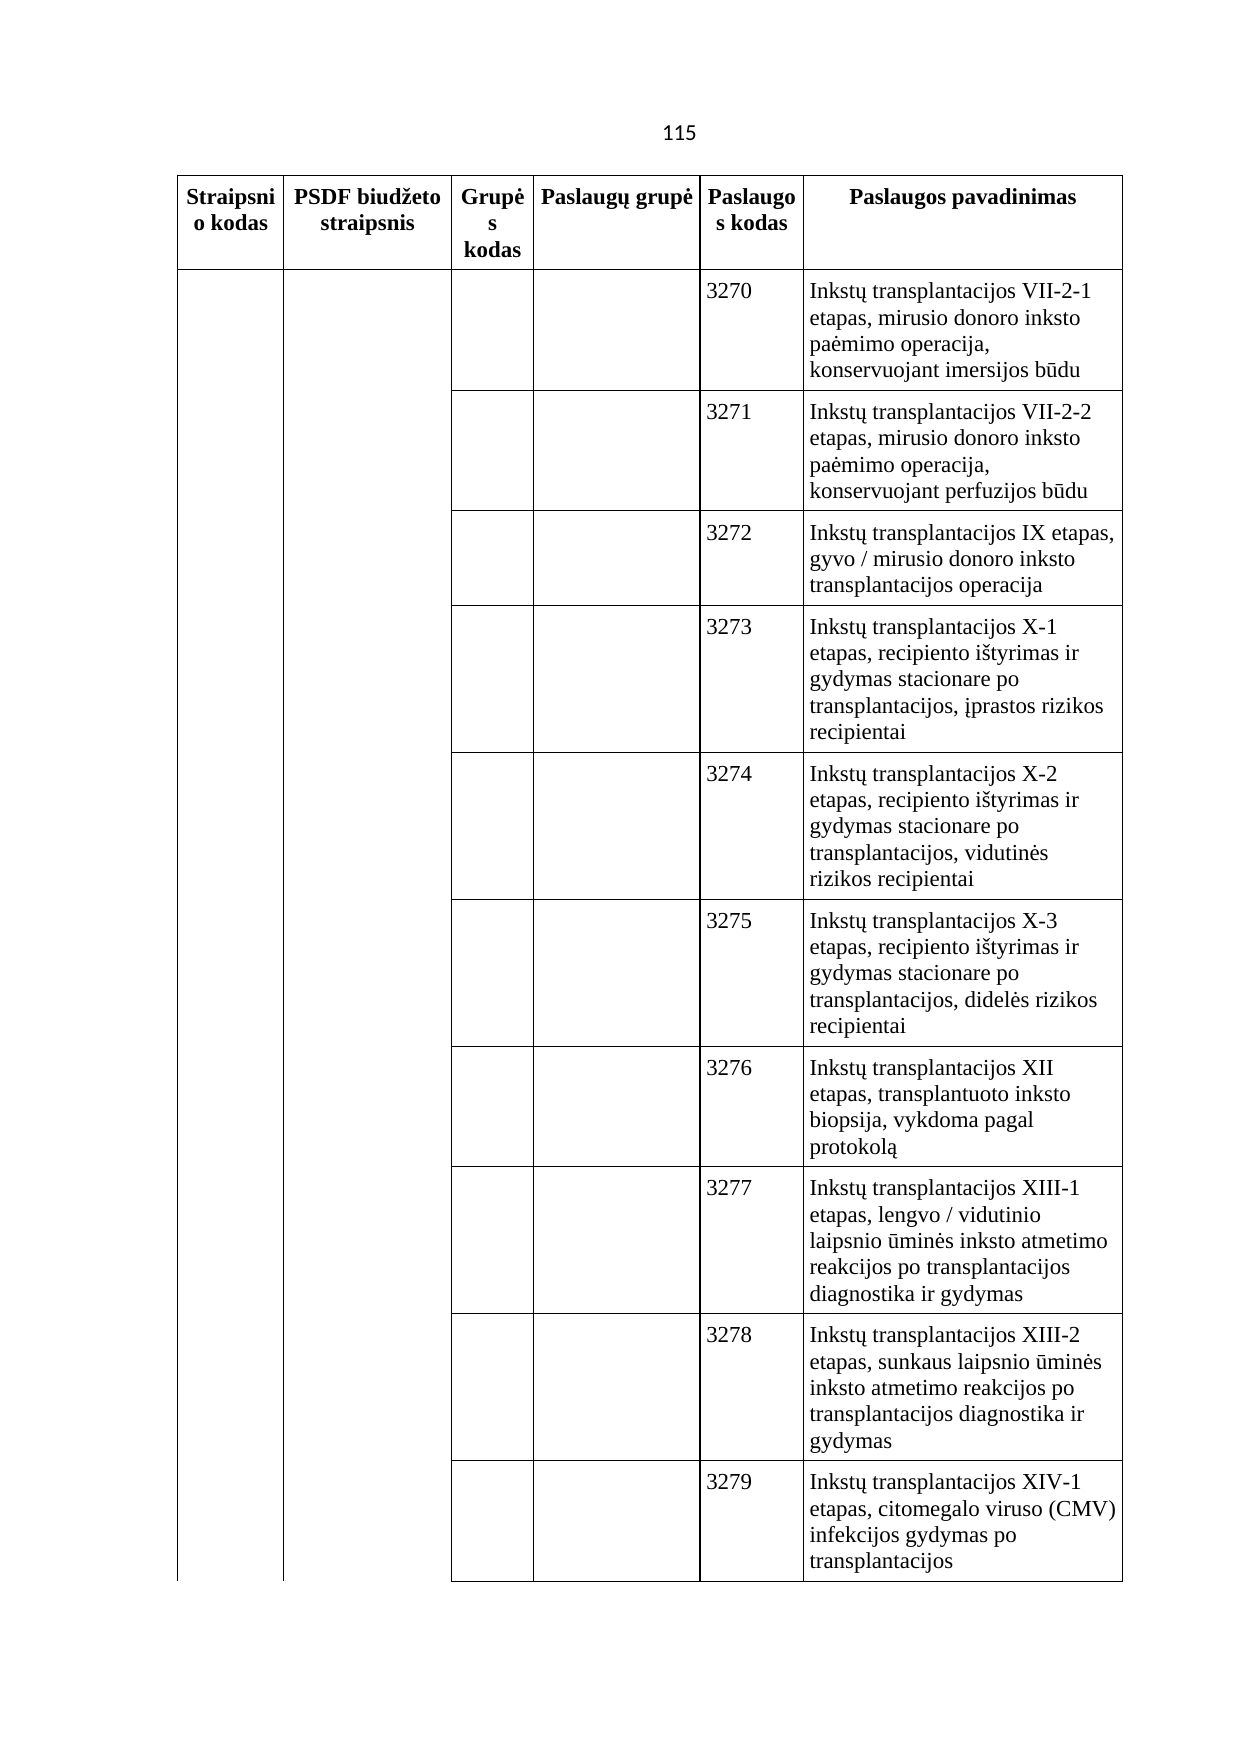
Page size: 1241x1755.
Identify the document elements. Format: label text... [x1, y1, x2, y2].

table_cell [534, 391, 699, 510]
table_cell [178, 1460, 283, 1581]
table_cell [452, 900, 533, 1046]
table_header Paslaugų grupė [534, 176, 699, 269]
table_cell [178, 1046, 283, 1166]
table_cell [284, 605, 451, 752]
table_cell 3274 [701, 753, 803, 899]
table_header Paslaugos kodas [701, 176, 803, 269]
table_header Straipsnio kodas [178, 176, 283, 269]
table_cell 3275 [701, 900, 803, 1046]
table_cell [534, 1461, 699, 1581]
table_cell [452, 511, 533, 605]
table_cell Inkstų transplantacijos X-1 etapas, recipiento ištyrimas ir gydymas stacionare po transplantacijos, įprastos rizikos recipientai [804, 606, 1122, 752]
table_header Paslaugos pavadinimas [804, 176, 1122, 269]
table_cell Inkstų transplantacijos XIII-1 etapas, lengvo / vidutinio laipsnio ūminės inksto atmetimo reakcijos po transplantacijos diagnostika ir gydymas [804, 1167, 1122, 1313]
table_cell 3270 [701, 270, 803, 390]
table_cell [534, 753, 699, 899]
table_cell [178, 510, 283, 605]
table_header PSDF biudžeto straipsnis [284, 176, 451, 269]
table_cell [178, 390, 283, 510]
table_cell [534, 511, 699, 605]
table_cell [534, 1047, 699, 1166]
table_cell [452, 753, 533, 899]
table_cell Inkstų transplantacijos IX etapas, gyvo / mirusio donoro inksto transplantacijos operacija [804, 511, 1122, 605]
table_cell [452, 391, 533, 510]
table_cell 3272 [701, 511, 803, 605]
table_cell Inkstų transplantacijos X-3 etapas, recipiento ištyrimas ir gydymas stacionare po transplantacijos, didelės rizikos recipientai [804, 900, 1122, 1046]
table_cell [452, 1167, 533, 1313]
table_cell [534, 1314, 699, 1460]
table_cell [284, 899, 451, 1046]
table_cell Inkstų transplantacijos XIV-1 etapas, citomegalo viruso (CMV) infekcijos gydymas po transplantacijos [804, 1461, 1122, 1581]
table_cell 3276 [701, 1047, 803, 1166]
table_cell 3277 [701, 1167, 803, 1313]
table_header Grupės kodas [452, 176, 533, 269]
table_cell [178, 752, 283, 899]
table_cell Inkstų transplantacijos XIII-2 etapas, sunkaus laipsnio ūminės inksto atmetimo reakcijos po transplantacijos diagnostika ir gydymas [804, 1314, 1122, 1460]
table_cell [534, 270, 699, 390]
table_cell [534, 606, 699, 752]
table_cell [452, 1047, 533, 1166]
table_cell [284, 752, 451, 899]
table_cell [284, 510, 451, 605]
table_cell [452, 270, 533, 390]
table_cell [534, 900, 699, 1046]
table_cell [452, 1461, 533, 1581]
table_cell 3278 [701, 1314, 803, 1460]
table_cell Inkstų transplantacijos X-2 etapas, recipiento ištyrimas ir gydymas stacionare po transplantacijos, vidutinės rizikos recipientai [804, 753, 1122, 899]
table_cell 3271 [701, 391, 803, 510]
table_cell Inkstų transplantacijos VII-2-2 etapas, mirusio donoro inksto paėmimo operacija, konservuojant perfuzijos būdu [804, 391, 1122, 510]
table_cell [178, 1313, 283, 1460]
table_cell [284, 1313, 451, 1460]
table_cell [284, 270, 451, 390]
table_cell [284, 390, 451, 510]
table_cell [452, 606, 533, 752]
table_cell Inkstų transplantacijos VII-2-1 etapas, mirusio donoro inksto paėmimo operacija, konservuojant imersijos būdu [804, 270, 1122, 390]
table_cell [452, 1314, 533, 1460]
table_cell 3279 [701, 1461, 803, 1581]
table_cell [284, 1460, 451, 1581]
table_cell [178, 899, 283, 1046]
table_cell [178, 270, 283, 390]
table_cell Inkstų transplantacijos XII etapas, transplantuoto inksto biopsija, vykdoma pagal protokolą [804, 1047, 1122, 1166]
table_cell [178, 1166, 283, 1313]
table_cell [284, 1166, 451, 1313]
table_cell 3273 [701, 606, 803, 752]
table_cell [178, 605, 283, 752]
table_cell [284, 1046, 451, 1166]
table_cell [534, 1167, 699, 1313]
